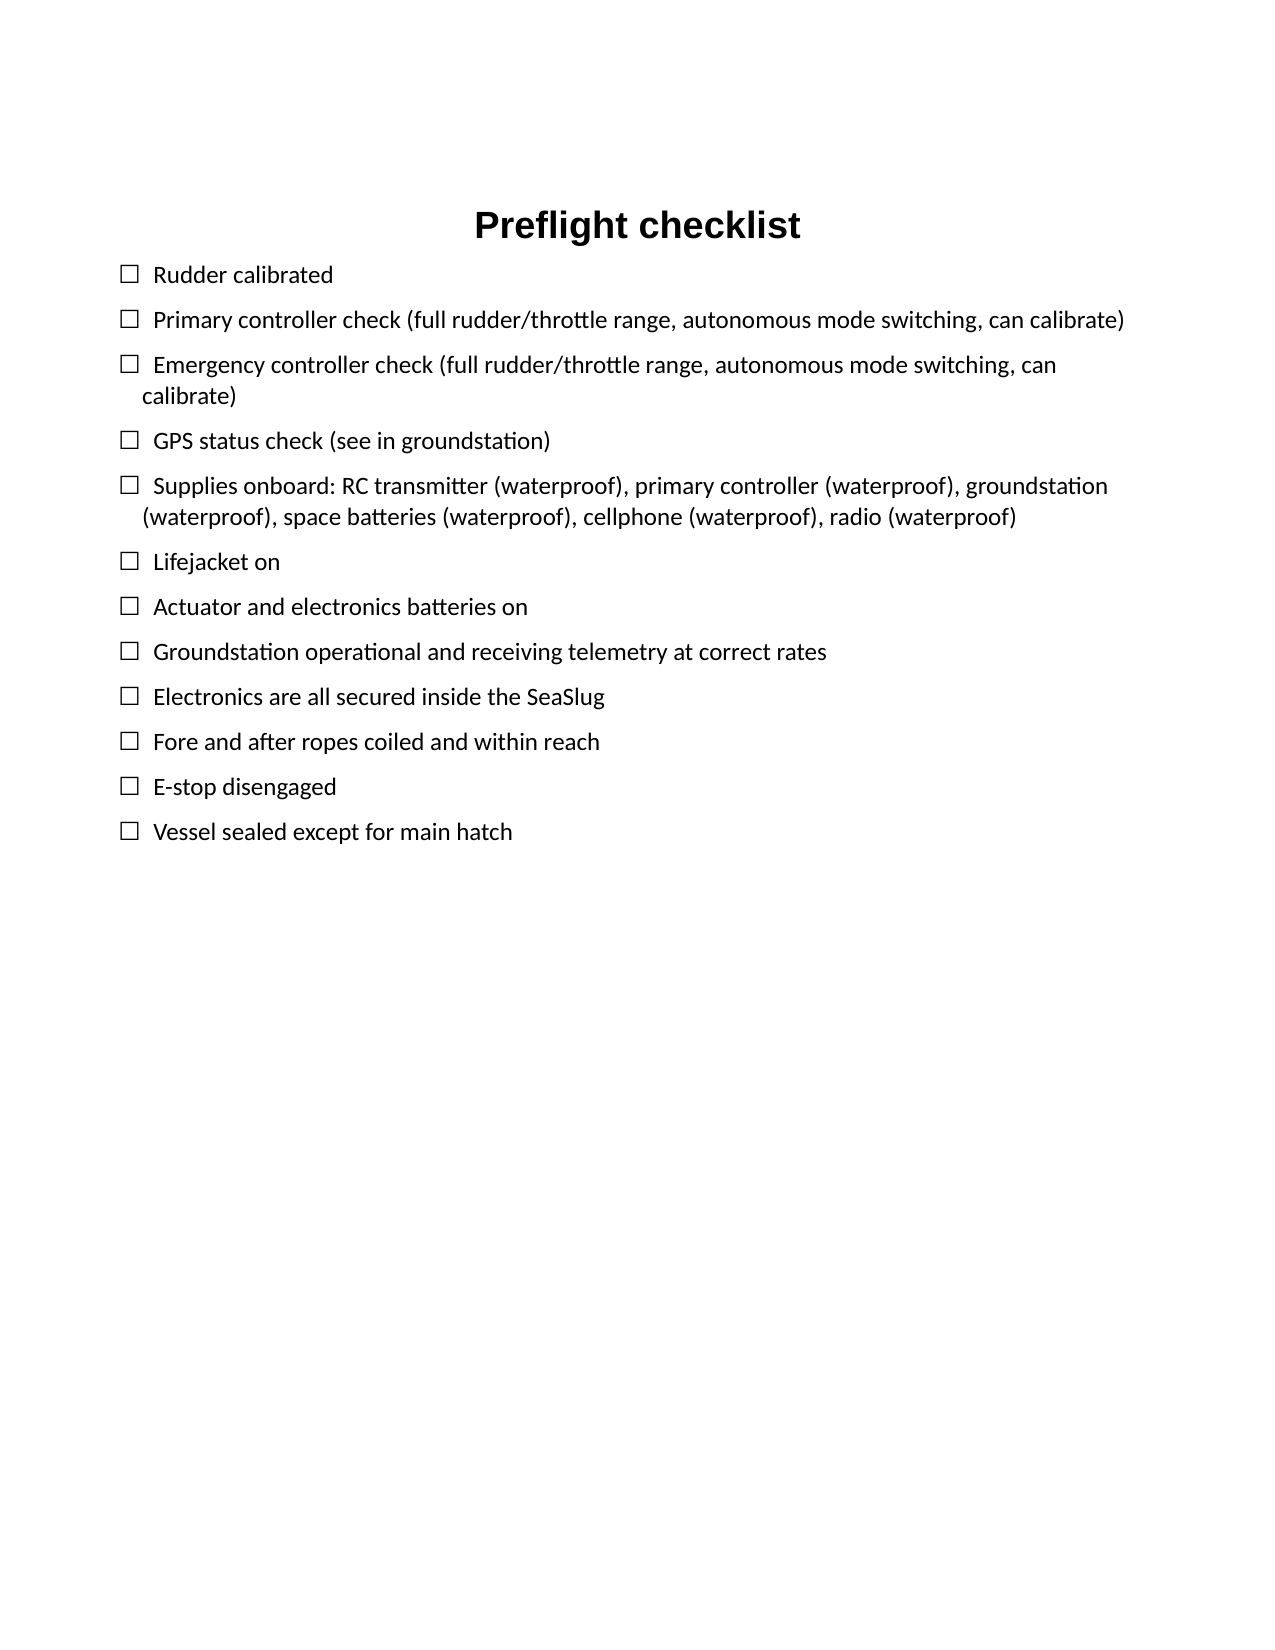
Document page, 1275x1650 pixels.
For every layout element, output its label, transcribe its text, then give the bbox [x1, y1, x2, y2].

list Electronics are all secured inside the SeaSlug [118, 681, 1157, 712]
list Groundstation operational and receiving telemetry at correct rates [118, 636, 1157, 667]
list Emergency controller check (full rudder/throttle range, autonomous mode switching, can calibrate) [118, 349, 1157, 411]
list Fore and after ropes coiled and within reach [118, 726, 1157, 757]
list Supplies onboard: RC transmitter (waterproof), primary controller (waterproof), groundstation (waterproof), space batteries (waterproof), cellphone (waterproof), radio (waterproof) [118, 470, 1157, 531]
list Lifejacket on [118, 546, 1157, 576]
list E-stop disengaged [118, 771, 1157, 802]
list Primary controller check (full rudder/throttle range, autonomous mode switching, can calibrate) [118, 304, 1157, 335]
list Vessel sealed except for main hatch [118, 816, 1157, 847]
subtitle Preflight checklist [118, 203, 1157, 247]
list Rudder calibrated [118, 259, 1157, 290]
list GPS status check (see in groundstation) [118, 425, 1157, 456]
list Actuator and electronics batteries on [118, 591, 1157, 621]
